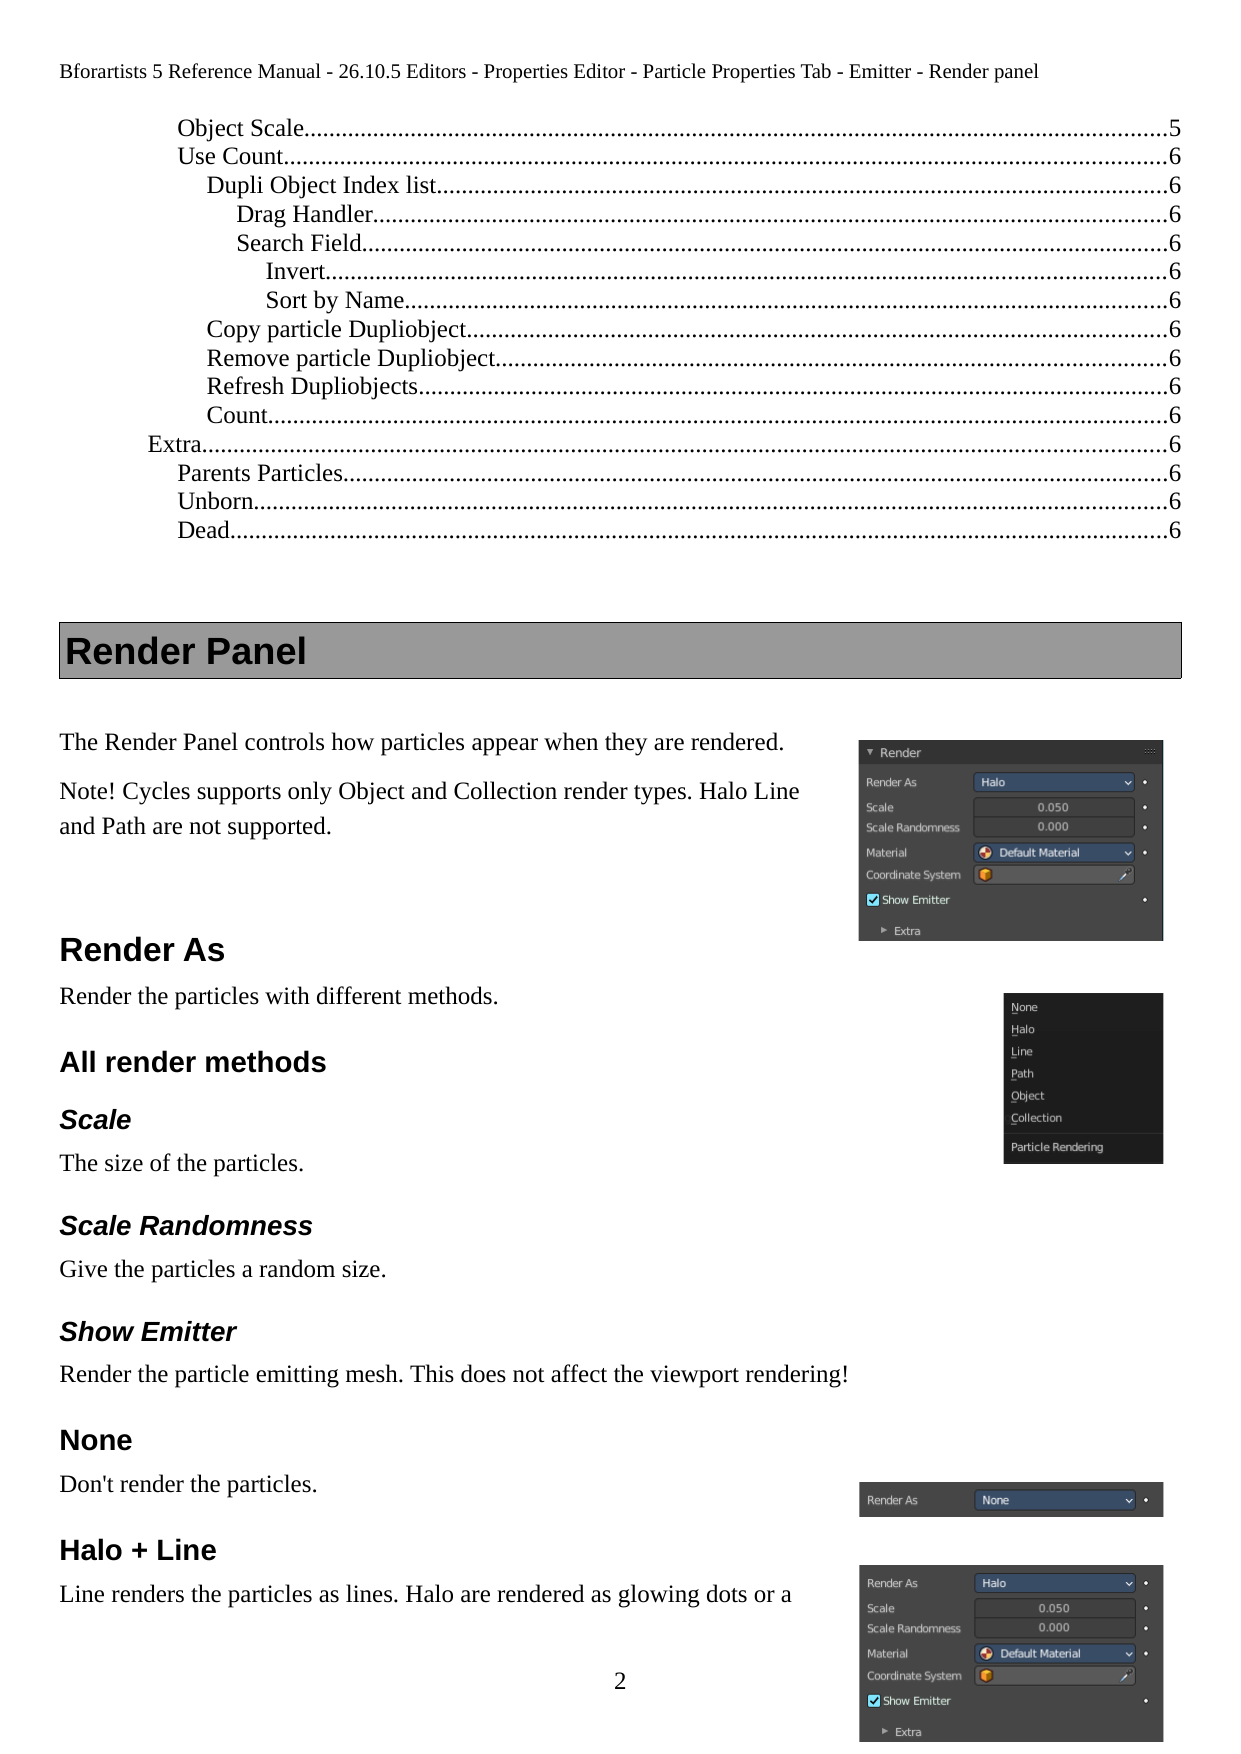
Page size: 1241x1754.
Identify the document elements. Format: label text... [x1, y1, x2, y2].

picture [859, 1482, 1164, 1517]
text Give the particles a random size. [59, 1254, 1181, 1282]
text Drag Handler 6 [236, 199, 1181, 228]
subtitle [1164, 1103, 1181, 1135]
text Parents Particles 6 [177, 458, 1181, 486]
subtitle None [59, 1423, 1181, 1457]
text Search Field 6 [236, 228, 1181, 256]
picture [859, 1565, 1164, 1742]
text Copy particle Dupliobject 6 [206, 314, 1181, 343]
text Unborn 6 [177, 486, 1181, 515]
text Dead 6 [177, 515, 1181, 544]
text Remove particle Dupliobject 6 [206, 343, 1181, 371]
subtitle [1164, 1044, 1181, 1078]
text Don't render the particles. [59, 1469, 1181, 1498]
text Render the particles with different methods. [59, 981, 1181, 1010]
text Refresh Dupliobjects 6 [206, 371, 1181, 400]
subtitle Render As [59, 930, 1181, 968]
subtitle All render methods [59, 1044, 1003, 1078]
text Object Scale 5 [177, 113, 1181, 141]
subtitle Show Emitter [59, 1315, 1181, 1347]
table_header Render Panel [60, 623, 1181, 678]
text Sort by Name 6 [265, 285, 1181, 314]
text Note! Cycles supports only Object and Collection render types. Halo Line and Path are not supported. [59, 776, 858, 839]
picture [1003, 993, 1164, 1164]
text The size of the particles. [59, 1148, 1181, 1176]
text Line renders the particles as lines. Halo are rendered as glowing dots or a [59, 1579, 859, 1608]
subtitle Scale Randomness [59, 1209, 1181, 1241]
picture [858, 740, 1164, 941]
text Extra 6 [147, 429, 1181, 458]
text The Render Panel controls how particles appear when they are rendered. [59, 727, 1181, 756]
text Dupli Object Index list 6 [206, 170, 1181, 199]
text Invert 6 [265, 256, 1181, 285]
text Count 6 [206, 400, 1181, 429]
subtitle Halo + Line [59, 1533, 1181, 1567]
text Use Count 6 [177, 141, 1181, 170]
subtitle Scale [59, 1103, 1003, 1135]
text Render the particle emitting mesh. This does not affect the viewport rendering! [59, 1359, 1181, 1388]
